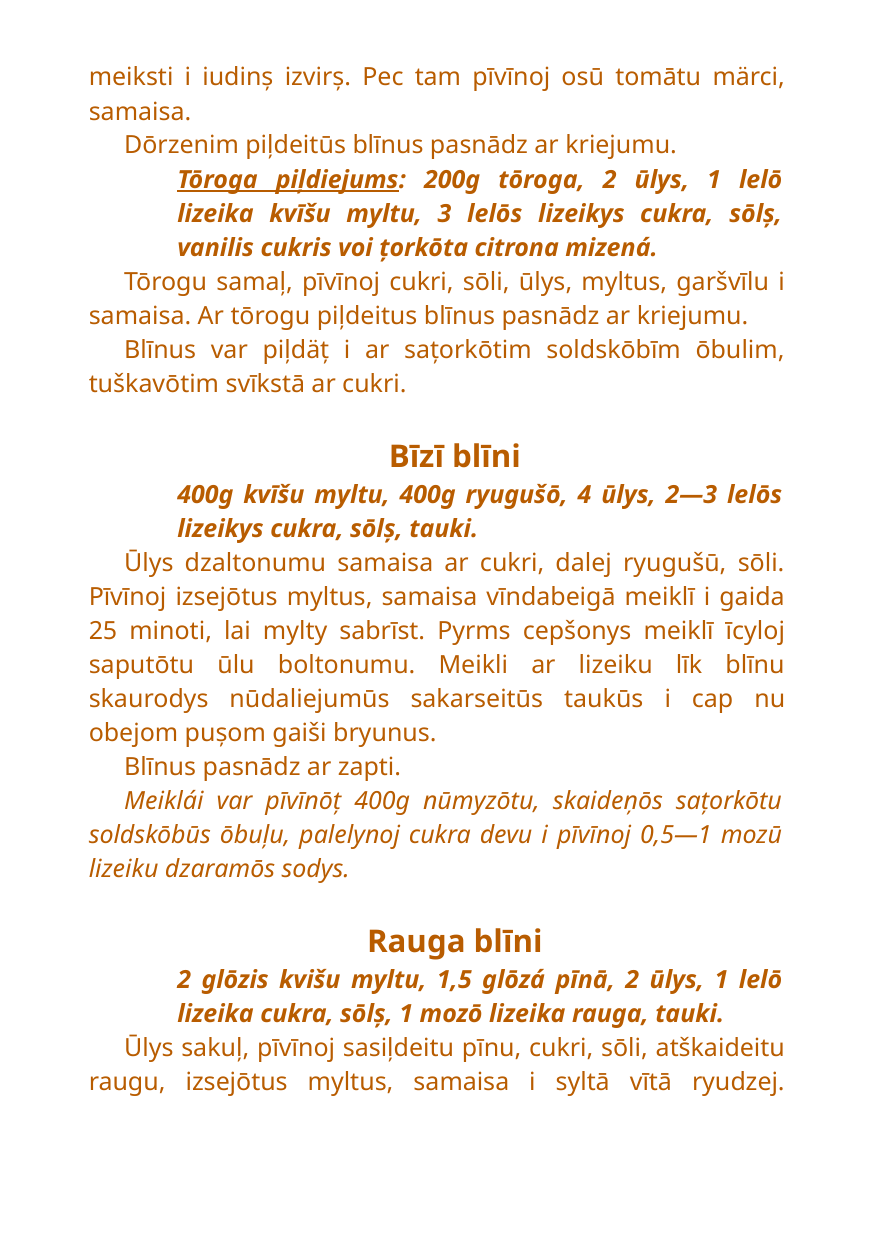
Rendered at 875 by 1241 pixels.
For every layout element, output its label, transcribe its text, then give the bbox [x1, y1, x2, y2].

text Ūlys dzaltonumu samaisa ar cukri, dalej ryugušū, sōli. Pīvīnoj izsejōtus myltus, samaisa vīndabeigā meiklī i gaida 25 minoti, lai mylty sabrīst. Pyrms cepšonys meiklī īcyloj saputōtu ūlu boltonumu. Meikli ar lizeiku līk blīnu skaurodys nūdaliejumūs sakarseitūs taukūs i cap nu obejom pușom gaiši bryunus. [88, 544, 786, 749]
text Meiklái var pīvīnōț 400g nūmyzōtu, skaideņōs sațorkōtu soldskōbūs ōbuļu, palelynoj cukra devu i pīvīnoj 0,5—1 mozū lizeiku dzaramōs sodys. [88, 783, 786, 885]
text Tōroga piļdiejums: 200g tōroga, 2 ūlys, 1 lelō lizeika kvīšu myltu, 3 lelōs lizeikys cukra, sōlș, vanilis cukris voi țorkōta citrona mizená. [177, 161, 786, 263]
text Blīnus var piļdäț i ar sațorkōtim soldskōbīm ōbulim, tuškavōtim svīkstā ar cukri. [88, 332, 786, 400]
text 2 glōzis kvišu myltu, 1,5 glōzá pīnā, 2 ūlys, 1 lelō lizeika cukra, sōlș, 1 mozō lizeika rauga, tauki. [177, 962, 786, 1030]
text Bīzī blīni [88, 434, 786, 476]
text Tōrogu samaļ, pīvīnoj cukri, sōli, ūlys, myltus, garšvīlu i samaisa. Ar tōrogu piļdeitus blīnus pasnādz ar kriejumu. [88, 263, 786, 332]
text Blīnus pasnādz ar zapti. [88, 749, 786, 783]
text Rauga blīni [88, 919, 786, 962]
text Dōrzenim piļdeitūs blīnus pasnādz ar kriejumu. [88, 127, 786, 161]
text 400g kvīšu myltu, 400g ryugušō, 4 ūlys, 2—3 lelōs lizeikys cukra, sōlș, tauki. [177, 476, 786, 544]
text Ūlys sakuļ, pīvīnoj sasiļdeitu pīnu, cukri, sōli, atškaideitu raugu, izsejōtus myltus, samaisa i syltā vītā ryudzej. [88, 1030, 786, 1098]
text meiksti i iudinș izvirș. Pec tam pīvīnoj osū tomātu märci, samaisa. [88, 59, 786, 127]
